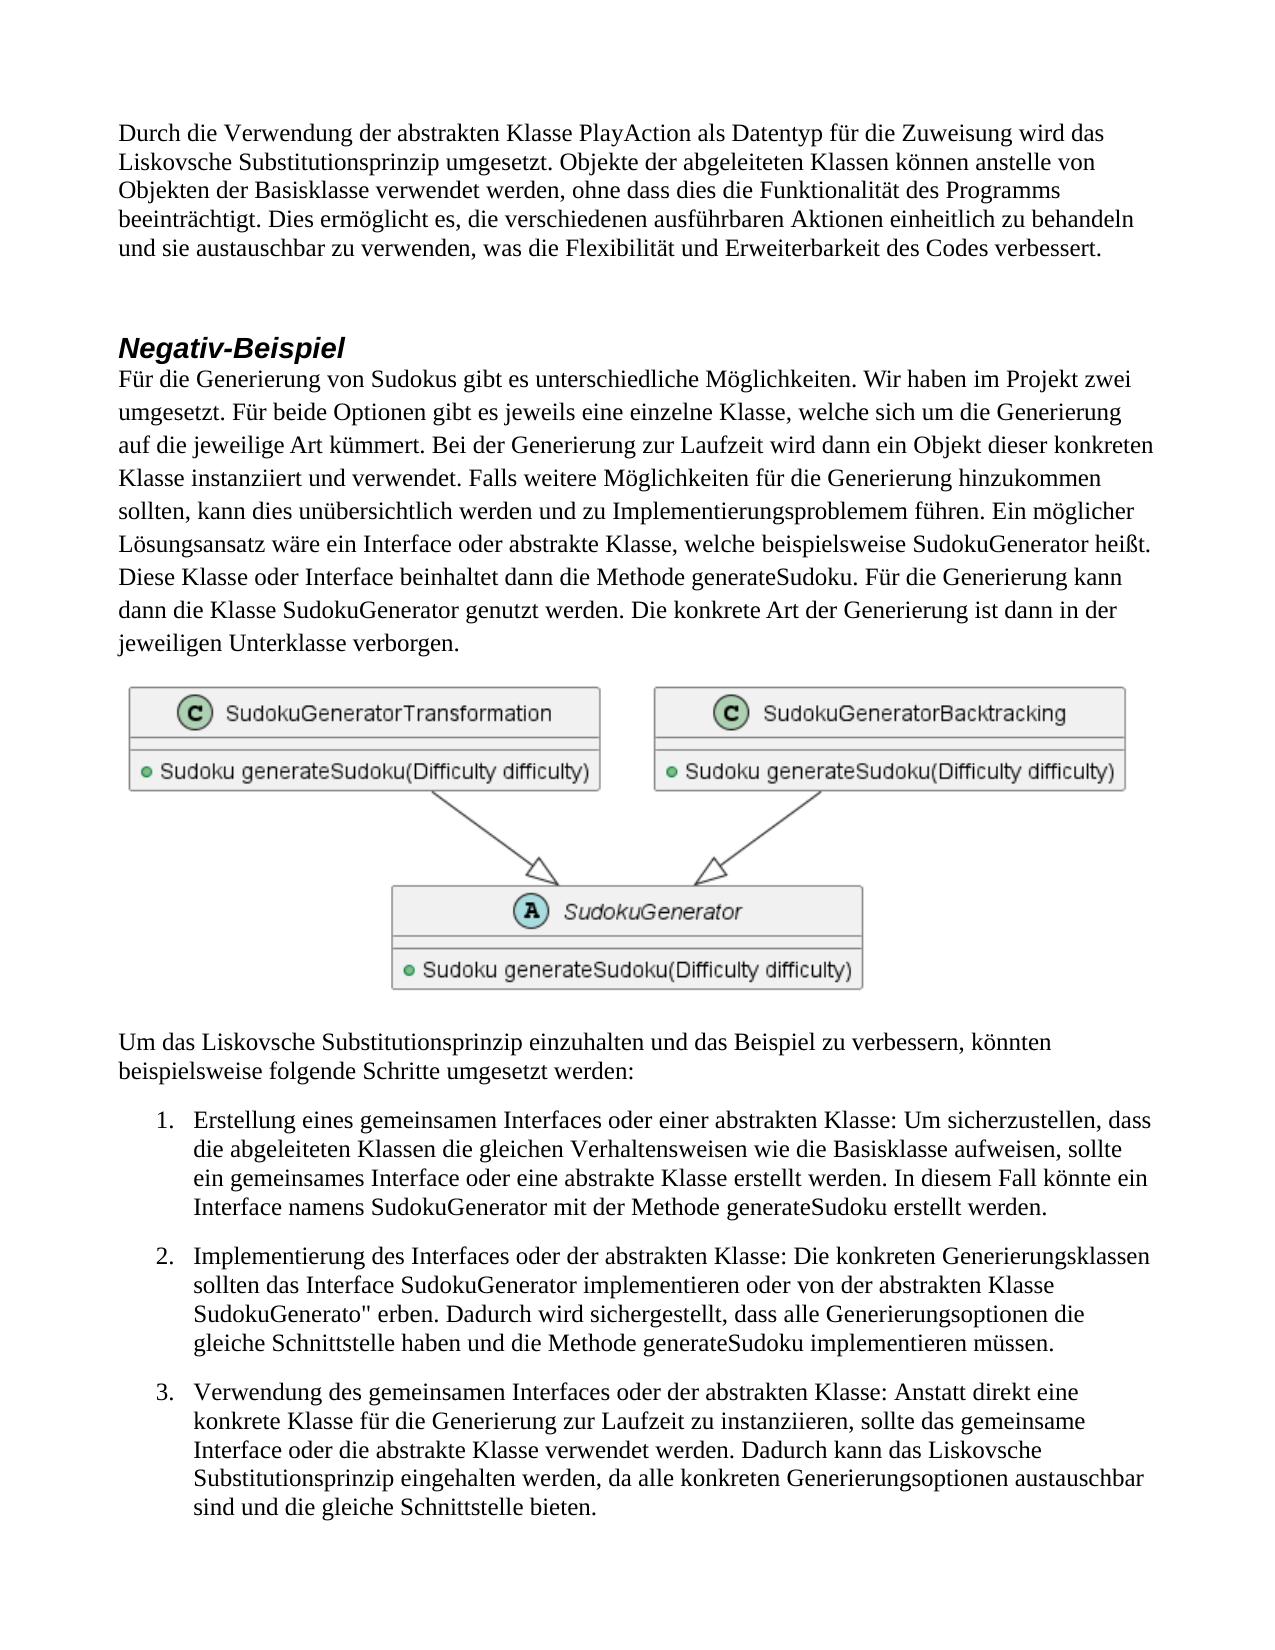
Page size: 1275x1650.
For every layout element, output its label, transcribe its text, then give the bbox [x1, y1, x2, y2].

subtitle Negativ-Beispiel [118, 331, 1157, 364]
list Implementierung des Interfaces oder der abstrakten Klasse: Die konkreten Generierungsklassen sollten das Interface SudokuGenerator implementieren oder von der abstrakten Klasse SudokuGenerato" erben. Dadurch wird sichergestellt, dass alle Generierungsoptionen die gleiche Schnittstelle haben und die Methode generateSudoku implementieren müssen. [156, 1241, 1157, 1356]
list Erstellung eines gemeinsamen Interfaces oder einer abstrakten Klasse: Um sicherzustellen, dass die abgeleiteten Klassen die gleichen Verhaltensweisen wie die Basisklasse aufweisen, sollte ein gemeinsames Interface oder eine abstrakte Klasse erstellt werden. In diesem Fall könnte ein Interface namens SudokuGenerator mit der Methode generateSudoku erstellt werden. [156, 1106, 1157, 1221]
text Um das Liskovsche Substitutionsprinzip einzuhalten und das Beispiel zu verbessern, könnten beispielsweise folgende Schritte umgesetzt werden: [118, 1027, 1157, 1085]
list Verwendung des gemeinsamen Interfaces oder der abstrakten Klasse: Anstatt direkt eine konkrete Klasse für die Generierung zur Laufzeit zu instanziieren, sollte das gemeinsame Interface oder die abstrakte Klasse verwendet werden. Dadurch kann das Liskovsche Substitutionsprinzip eingehalten werden, da alle konkreten Generierungsoptionen austauschbar sind und die gleiche Schnittstelle bieten. [156, 1377, 1157, 1521]
text Durch die Verwendung der abstrakten Klasse PlayAction als Datentyp für die Zuweisung wird das Liskovsche Substitutionsprinzip umgesetzt. Objekte der abgeleiteten Klassen können anstelle von Objekten der Basisklasse verwendet werden, ohne dass dies die Funktionalität des Programms beeinträchtigt. Dies ermöglicht es, die verschiedenen ausführbaren Aktionen einheitlich zu behandeln und sie austauschbar zu verwenden, was die Flexibilität und Erweiterbarkeit des Codes verbessert. [118, 118, 1157, 262]
text Für die Generierung von Sudokus gibt es unterschiedliche Möglichkeiten. Wir haben im Projekt zwei umgesetzt. Für beide Optionen gibt es jeweils eine einzelne Klasse, welche sich um die Generierung auf die jeweilige Art kümmert. Bei der Generierung zur Laufzeit wird dann ein Objekt dieser konkreten Klasse instanziiert und verwendet. Falls weitere Möglichkeiten für die Generierung hinzukommen sollten, kann dies unübersichtlich werden und zu Implementierungsproblemem führen. Ein möglicher Lösungsansatz wäre ein Interface oder abstrakte Klasse, welche beispielsweise SudokuGenerator heißt. Diese Klasse oder Interface beinhaltet dann die Methode generateSudoku. Für die Generierung kann dann die Klasse SudokuGenerator genutzt werden. Die konkrete Art der Generierung ist dann in der jeweiligen Unterklasse verborgen. [118, 364, 1157, 657]
